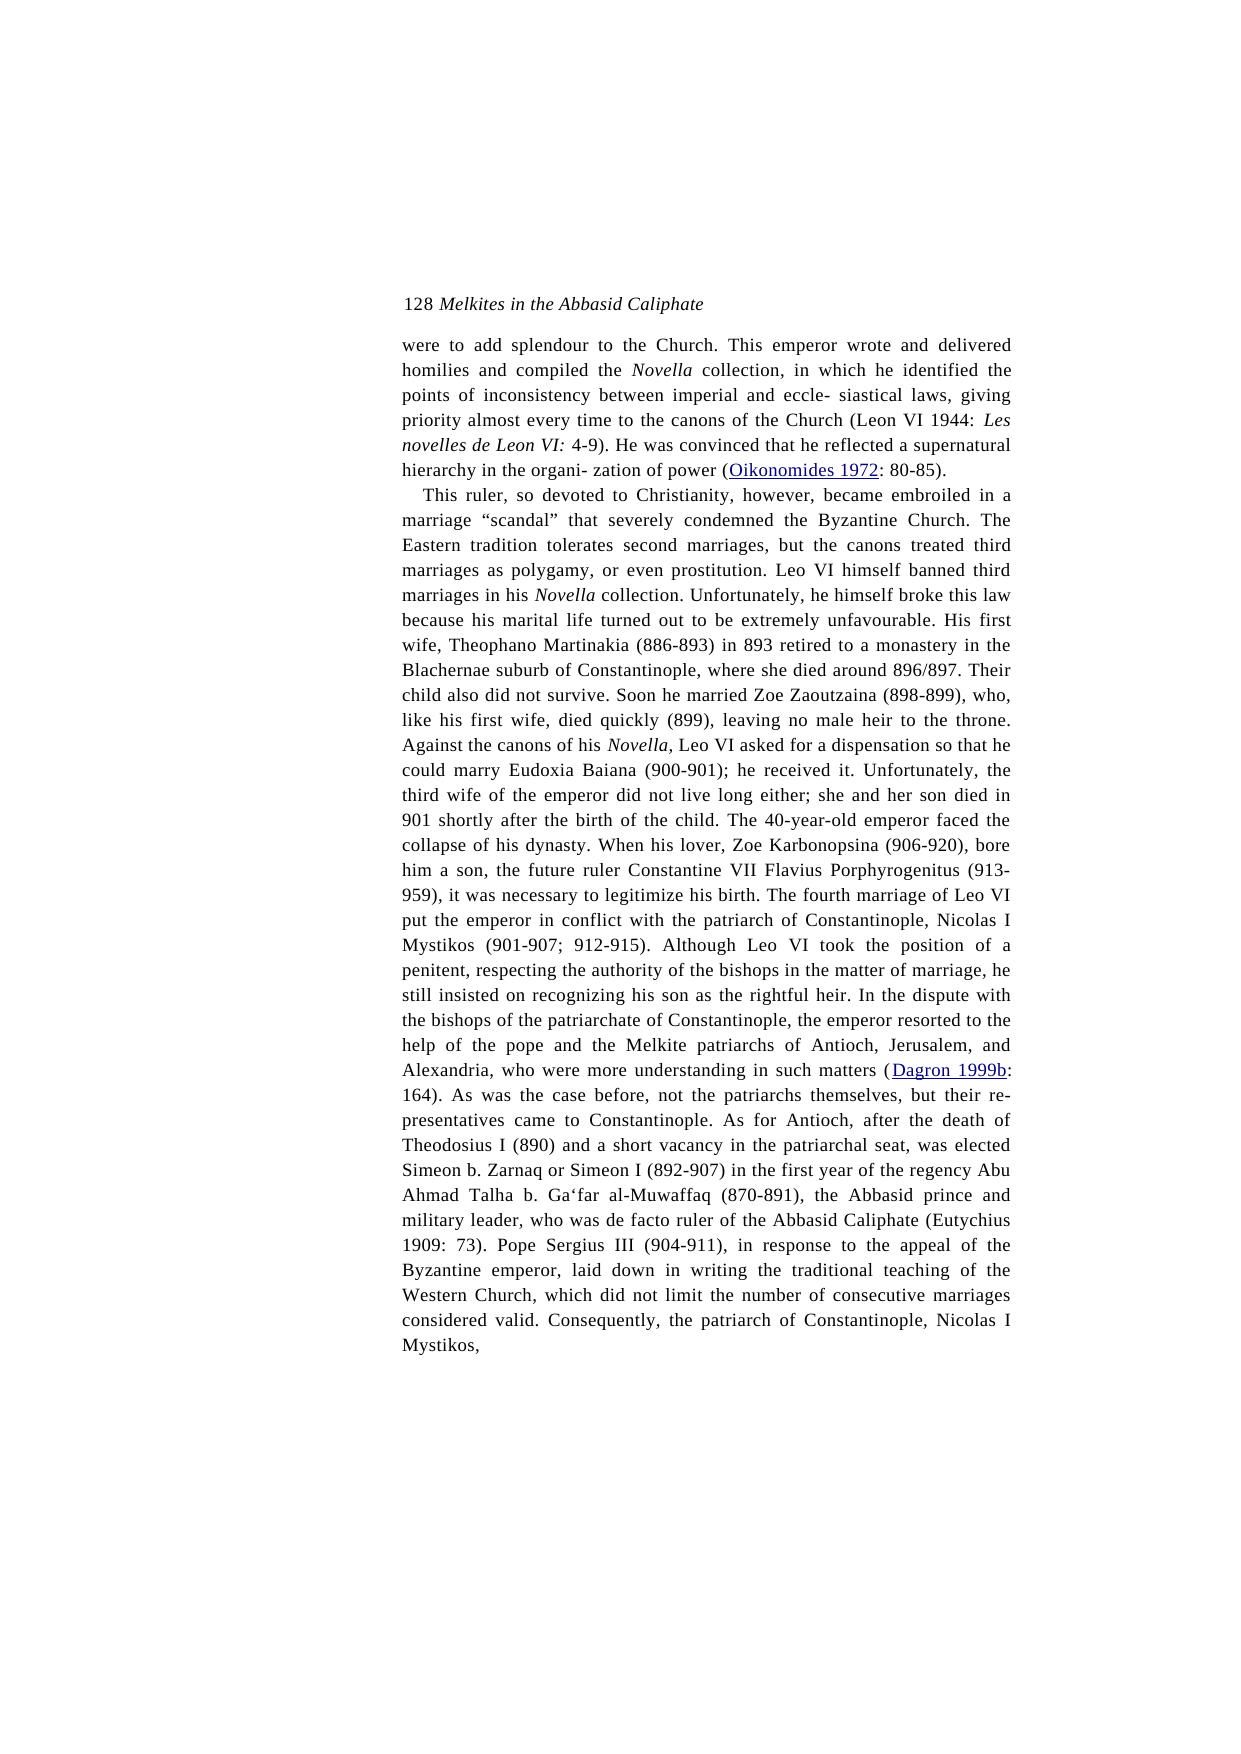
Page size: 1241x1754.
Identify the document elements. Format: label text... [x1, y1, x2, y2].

text This ruler, so devoted to Christianity, however, became embroiled in a marriage “scandal” that severely condemned the Byzantine Church. The Eastern tradition tolerates second marriages, but the canons treated third marriages as polygamy, or even prostitution. Leo VI himself banned third marriages in his Novella collection. Unfortunately, he himself broke this law because his marital life turned out to be extremely unfavourable. His first wife, Theophano Martinakia (886-893) in 893 retired to a monastery in the Blachernae suburb of Constantinople, where she died around 896/897. Their child also did not survive. Soon he married Zoe Zaoutzaina (898-899), who, like his first wife, died quickly (899), leaving no male heir to the throne. Against the canons of his Novella, Leo VI asked for a dispensation so that he could marry Eudoxia Baiana (900-901); he received it. Unfortunately, the third wife of the emperor did not live long either; she and her son died in 901 shortly after the birth of the child. The 40-year-old emperor faced the collapse of his dynasty. When his lover, Zoe Karbonopsina (906-920), bore him a son, the future ruler Constantine VII Flavius Porphyrogenitus (913-959), it was necessary to legitimize his birth. The fourth marriage of Leo VI put the emperor in conflict with the patriarch of Constantinople, Nicolas I Mystikos (901-907; 912-915). Although Leo VI took the position of a penitent, respecting the authority of the bishops in the matter of marriage, he still insisted on recognizing his son as the rightful heir. In the dispute with the bishops of the patriarchate of Constantinople, the emperor resorted to the help of the pope and the Melkite patriarchs of Antioch, Jerusalem, and Alexandria, who were more understanding in such matters (Dagron 1999b: 164). As was the case before, not the patriarchs themselves, but their re- presentatives came to Constantinople. As for Antioch, after the death of Theodosius I (890) and a short vacancy in the patriarchal seat, was elected Simeon b. Zarnaq or Simeon I (892-907) in the first year of the regency Abu Ahmad Talha b. Ga‘far al-Muwaffaq (870-891), the Abbasid prince and military leader, who was de facto ruler of the Abbasid Caliphate (Eutychius 1909: 73). Pope Sergius III (904-911), in response to the appeal of the Byzantine emperor, laid down in writing the traditional teaching of the Western Church, which did not limit the number of consecutive marriages considered valid. Consequently, the patriarch of Constantinople, Nicolas I Mystikos, [402, 481, 1012, 1356]
text 128 Melkites in the Abbasid Caliphate [403, 295, 1017, 314]
text were to add splendour to the Church. This emperor wrote and delivered homilies and compiled the Novella collection, in which he identified the points of inconsistency between imperial and eccle- siastical laws, giving priority almost every time to the canons of the Church (Leon VI 1944: Les novelles de Leon VI: 4-9). He was convinced that he reflected a supernatural hierarchy in the organi- zation of power (Oikonomides 1972: 80-85). [402, 331, 1012, 481]
